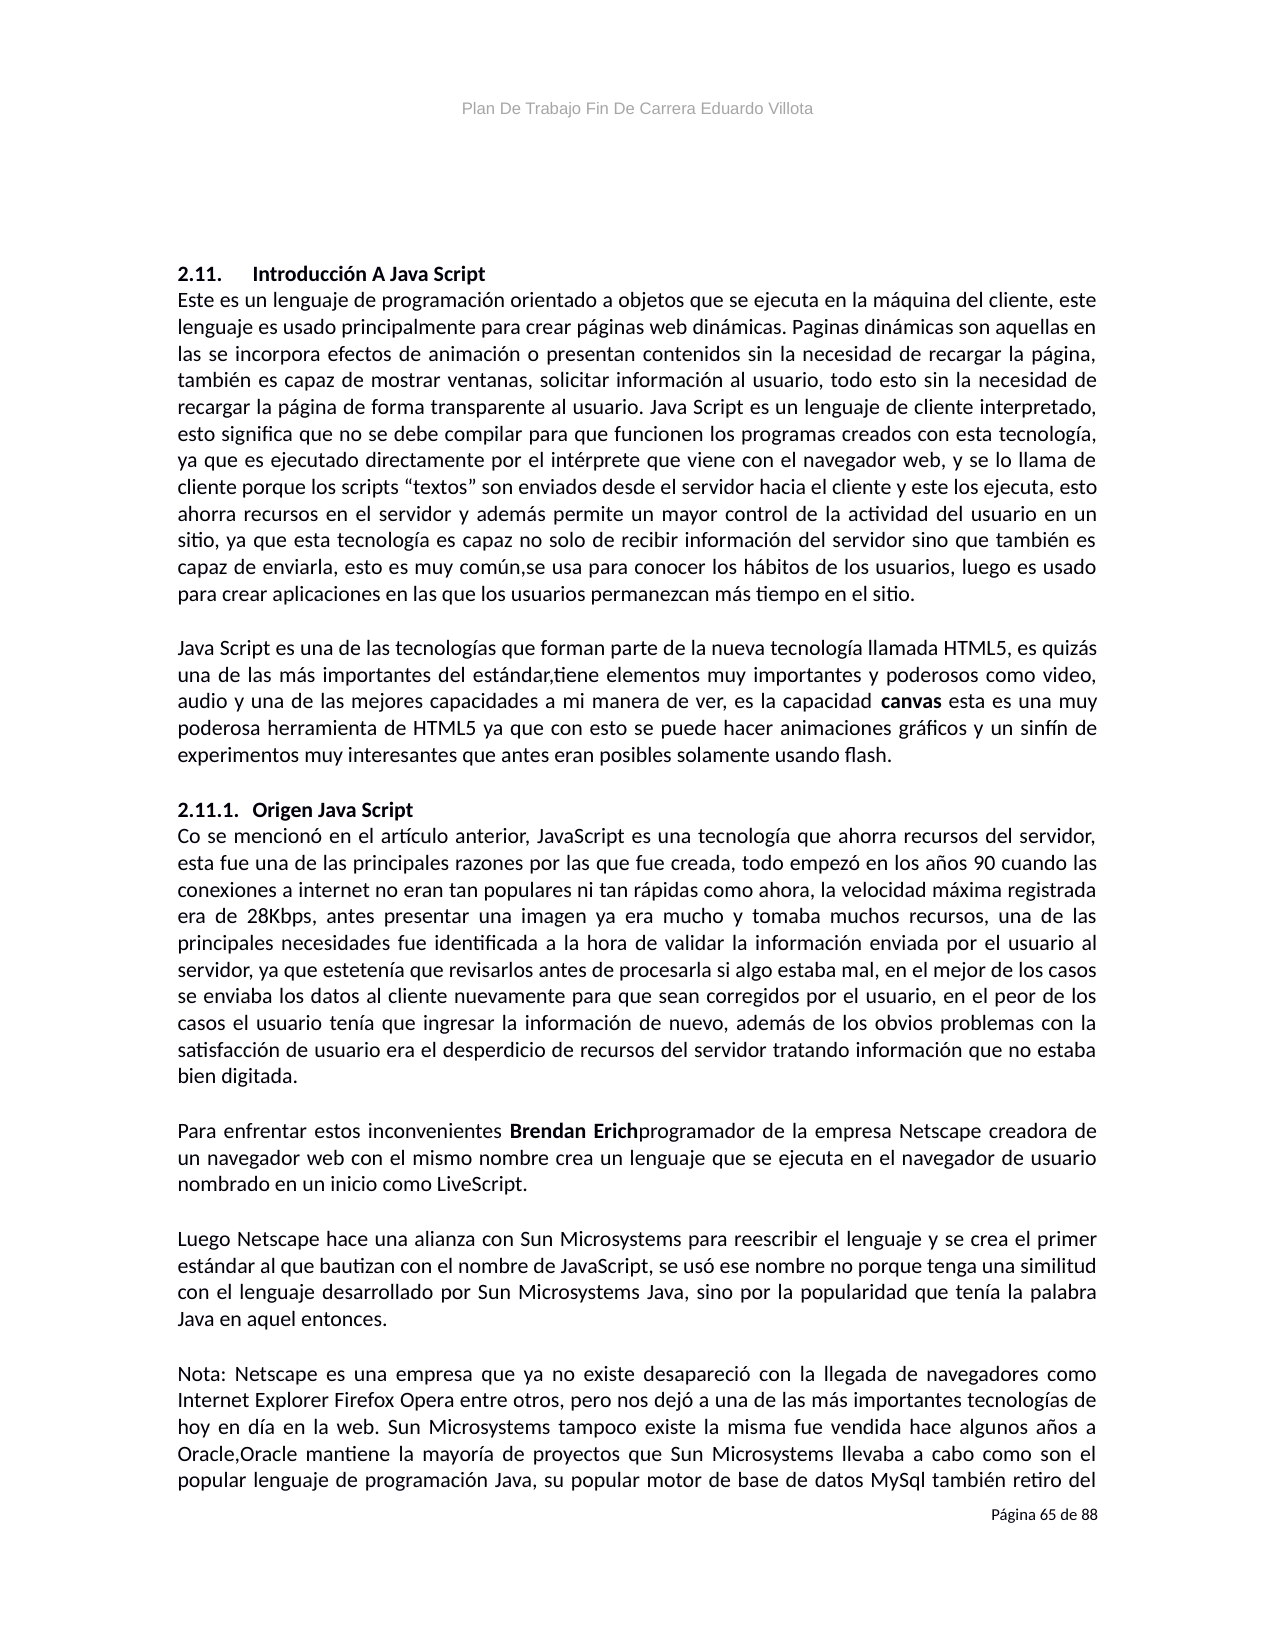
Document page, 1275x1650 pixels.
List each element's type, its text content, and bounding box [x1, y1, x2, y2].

text Co se mencionó en el artículo anterior, JavaScript es una tecnología que ahorra recursos del servidor, esta fue una de las principales razones por las que fue creada, todo empezó en los años 90 cuando las conexiones a internet no eran tan populares ni tan rápidas como ahora, la velocidad máxima registrada era de 28Kbps, antes presentar una imagen ya era mucho y tomaba muchos recursos, una de las principales necesidades fue identificada a la hora de validar la información enviada por el usuario al servidor, ya que estetenía que revisarlos antes de procesarla si algo estaba mal, en el mejor de los casos se enviaba los datos al cliente nuevamente para que sean corregidos por el usuario, en el peor de los casos el usuario tenía que ingresar la información de nuevo, además de los obvios problemas con la satisfacción de usuario era el desperdicio de recursos del servidor tratando información que no estaba bien digitada. [177, 822, 1098, 1089]
text Nota: Netscape es una empresa que ya no existe desapareció con la llegada de navegadores como Internet Explorer Firefox Opera entre otros, pero nos dejó a una de las más importantes tecnologías de hoy en día en la web. Sun Microsystems tampoco existe la misma fue vendida hace algunos años a Oracle,Oracle mantiene la mayoría de proyectos que Sun Microsystems llevaba a cabo como son el popular lenguaje de programación Java, su popular motor de base de datos MySql también retiro del [177, 1360, 1098, 1493]
text Este es un lenguaje de programación orientado a objetos que se ejecuta en la máquina del cliente, este lenguaje es usado principalmente para crear páginas web dinámicas. Paginas dinámicas son aquellas en las se incorpora efectos de animación o presentan contenidos sin la necesidad de recargar la página, también es capaz de mostrar ventanas, solicitar información al usuario, todo esto sin la necesidad de recargar la página de forma transparente al usuario. Java Script es un lenguaje de cliente interpretado, esto significa que no se debe compilar para que funcionen los programas creados con esta tecnología, ya que es ejecutado directamente por el intérprete que viene con el navegador web, y se lo llama de cliente porque los scripts “textos” son enviados desde el servidor hacia el cliente y este los ejecuta, esto ahorra recursos en el servidor y además permite un mayor control de la actividad del usuario en un sitio, ya que esta tecnología es capaz no solo de recibir información del servidor sino que también es capaz de enviarla, esto es muy común,se usa para conocer los hábitos de los usuarios, luego es usado para crear aplicaciones en las que los usuarios permanezcan más tiempo en el sitio. [177, 286, 1098, 606]
text Luego Netscape hace una alianza con Sun Microsystems para reescribir el lenguaje y se crea el primer estándar al que bautizan con el nombre de JavaScript, se usó ese nombre no porque tenga una similitud con el lenguaje desarrollado por Sun Microsystems Java, sino por la popularidad que tenía la palabra Java en aquel entonces. [177, 1225, 1098, 1332]
text Para enfrentar estos inconvenientes Brendan Erichprogramador de la empresa Netscape creadora de un navegador web con el mismo nombre crea un lenguaje que se ejecuta en el navegador de usuario nombrado en un inicio como LiveScript. [177, 1117, 1098, 1197]
text Java Script es una de las tecnologías que forman parte de la nueva tecnología llamada HTML5, es quizás una de las más importantes del estándar,tiene elementos muy importantes y poderosos como video, audio y una de las mejores capacidades a mi manera de ver, es la capacidad canvas esta es una muy poderosa herramienta de HTML5 ya que con esto se puede hacer animaciones gráficos y un sinfín de experimentos muy interesantes que antes eran posibles solamente usando flash. [177, 634, 1098, 768]
text 2.11.1. Origen Java Script [177, 796, 1098, 822]
text 2.11. Introducción A Java Script [177, 260, 1098, 286]
